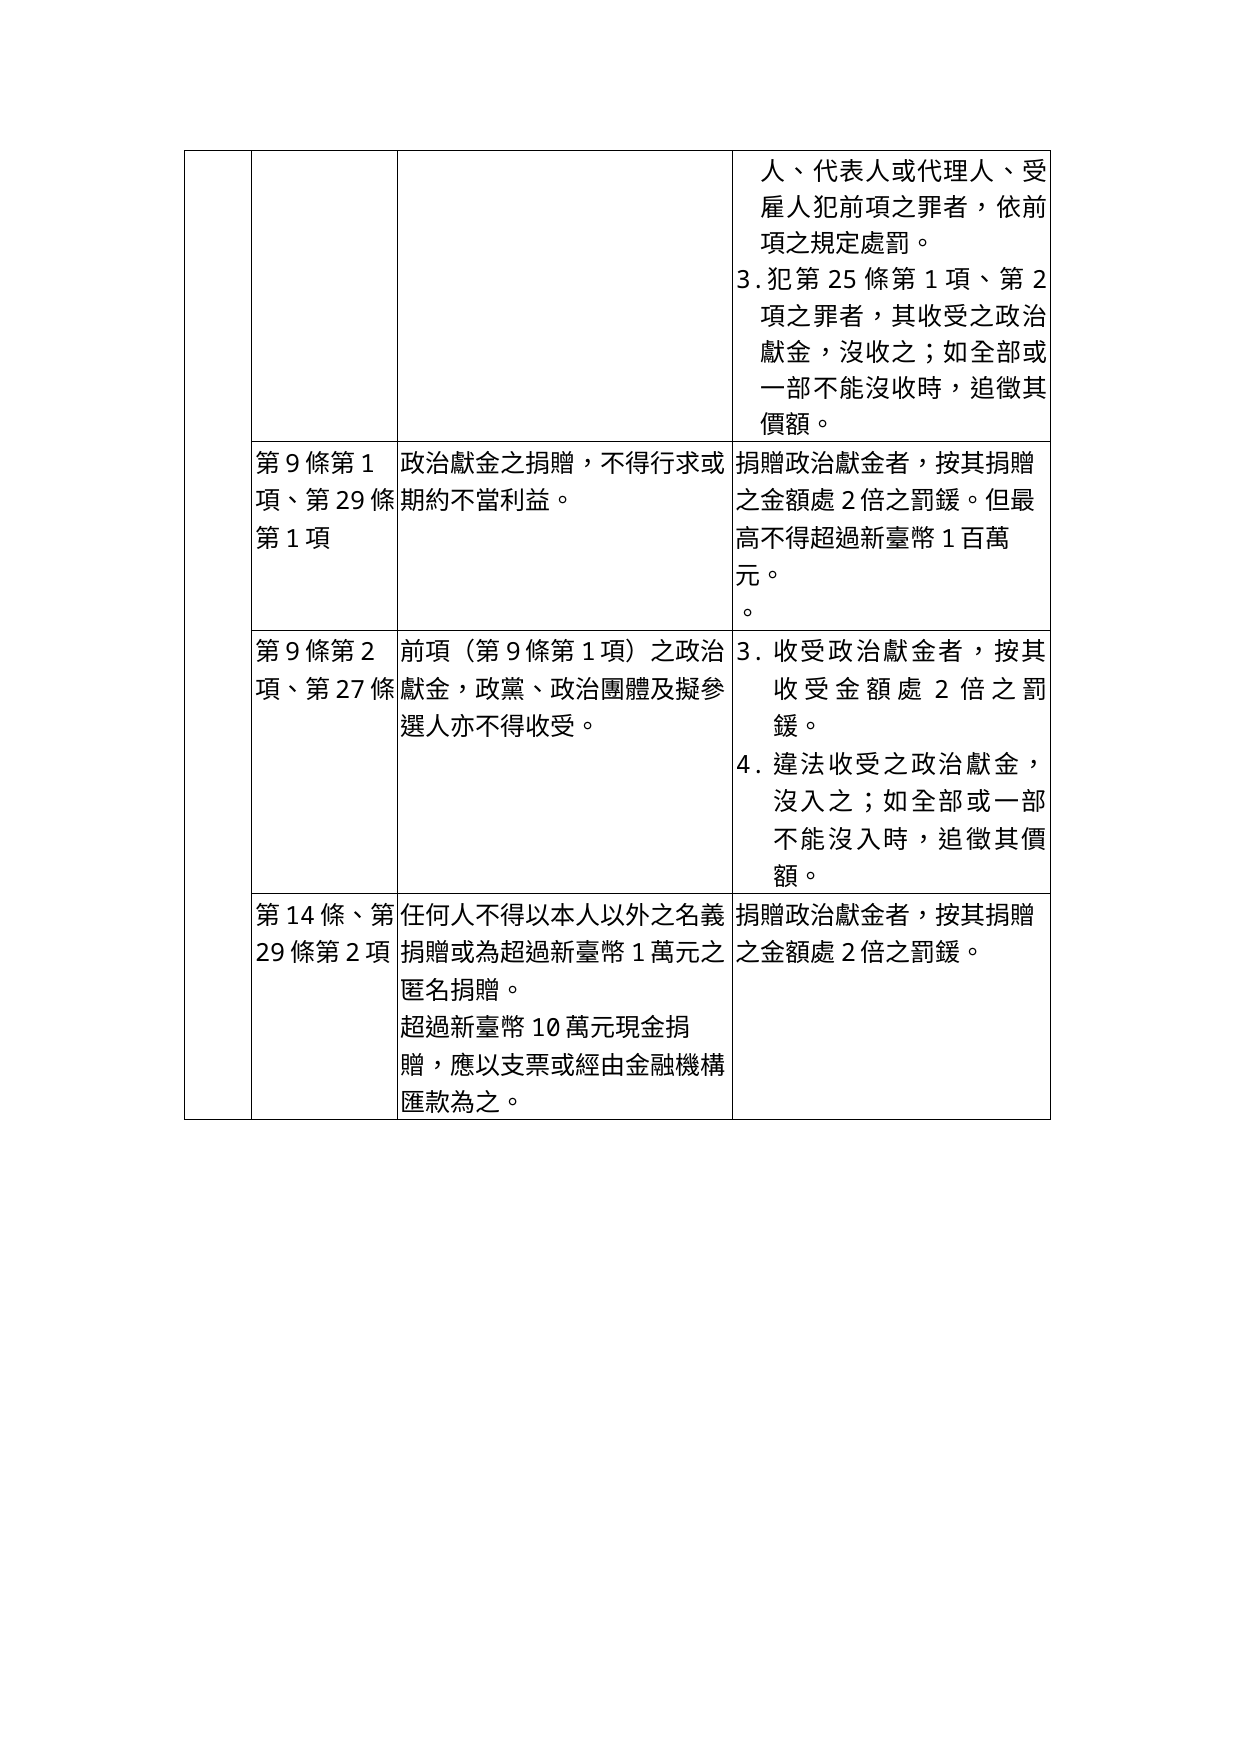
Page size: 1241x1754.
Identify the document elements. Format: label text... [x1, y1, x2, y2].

table_cell 第14條、第29條第2項 [252, 894, 397, 1119]
table_cell 捐贈政治獻金者，按其捐贈之金額處2倍之罰鍰。 [733, 894, 1050, 1119]
table_cell [185, 151, 251, 1119]
table_cell 收受政治獻金者，按其收受金額處2倍之罰鍰。 違法收受之政治獻金，沒入之；如全部或一部不能沒入時，追徵其價額。 [733, 631, 1050, 893]
table_cell [398, 151, 732, 441]
table_cell 前項（第9條第1項）之政治獻金，政黨、政治團體及擬參選人亦不得收受。 [398, 631, 732, 893]
table_cell [252, 151, 397, 441]
table_cell 第9條第1項、第29條第1項 [252, 442, 397, 629]
table_cell 人、代表人或代理人、受雇人犯前項之罪者，依前項之規定處罰。 3.犯第25條第1項、第2項之罪者，其收受之政治獻金，沒收之；如全部或一部不能沒收時，追徵其價額。 [733, 151, 1050, 441]
table_cell 政治獻金之捐贈，不得行求或期約不當利益。 [398, 442, 732, 629]
table_cell 捐贈政治獻金者，按其捐贈之金額處2倍之罰鍰。但最高不得超過新臺幣1百萬元。 。 [733, 442, 1050, 629]
table_cell 第9條第2項、第27條 [252, 631, 397, 893]
table_cell 任何人不得以本人以外之名義捐贈或為超過新臺幣1萬元之匿名捐贈。 超過新臺幣10萬元現金捐贈，應以支票或經由金融機構匯款為之。 [398, 894, 732, 1119]
